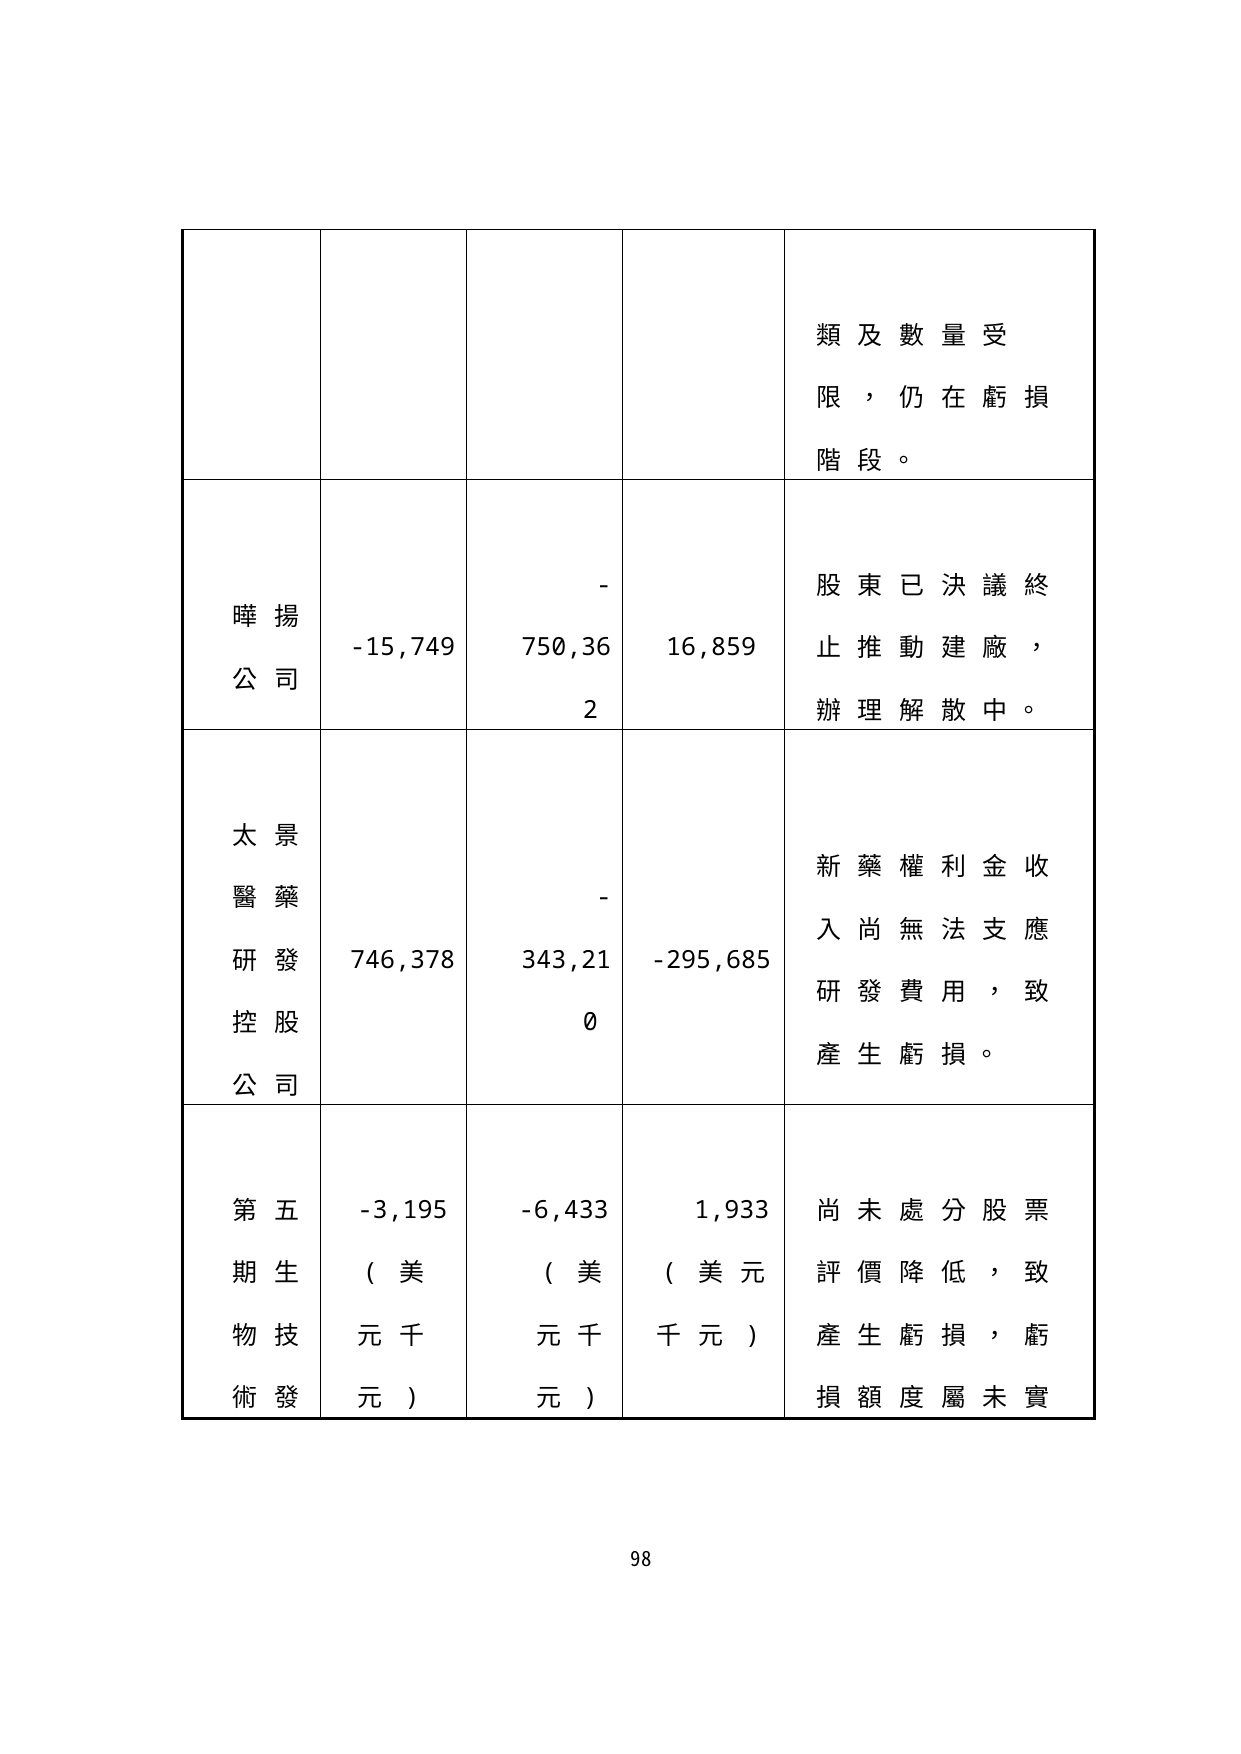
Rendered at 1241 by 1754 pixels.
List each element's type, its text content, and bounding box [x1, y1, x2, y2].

table_cell 股東已決議終止推動建廠，辦理解散中。 [785, 480, 1093, 729]
table_cell 曄揚公司 [184, 480, 320, 729]
table_cell [623, 230, 784, 479]
table_cell 類及數量受限，仍在虧損階段。 [785, 230, 1093, 479]
table_cell -6,433 (美元千元) [467, 1105, 622, 1417]
table_cell 新藥權利金收入尚無法支應研發費用，致產生虧損。 [785, 730, 1093, 1104]
table_cell -295,685 [623, 730, 784, 1104]
table_cell -3,195 (美元千元) [321, 1105, 466, 1417]
table_cell 16,859 [623, 480, 784, 729]
table_cell 1,933 (美元千元) [623, 1105, 784, 1417]
table_cell -343,210 [467, 730, 622, 1104]
table_cell 尚未處分股票評價降低，致產生虧損，虧損額度屬未實 [785, 1105, 1093, 1417]
table_cell 太景醫藥研發控股公司 [184, 730, 320, 1104]
table_cell 第五期生物技術發 [184, 1105, 320, 1417]
table_cell [184, 230, 320, 479]
table_cell 746,378 [321, 730, 466, 1104]
table_cell -750,362 [467, 480, 622, 729]
table_cell -15,749 [321, 480, 466, 729]
table_cell [467, 230, 622, 479]
table_cell - [321, 230, 466, 479]
